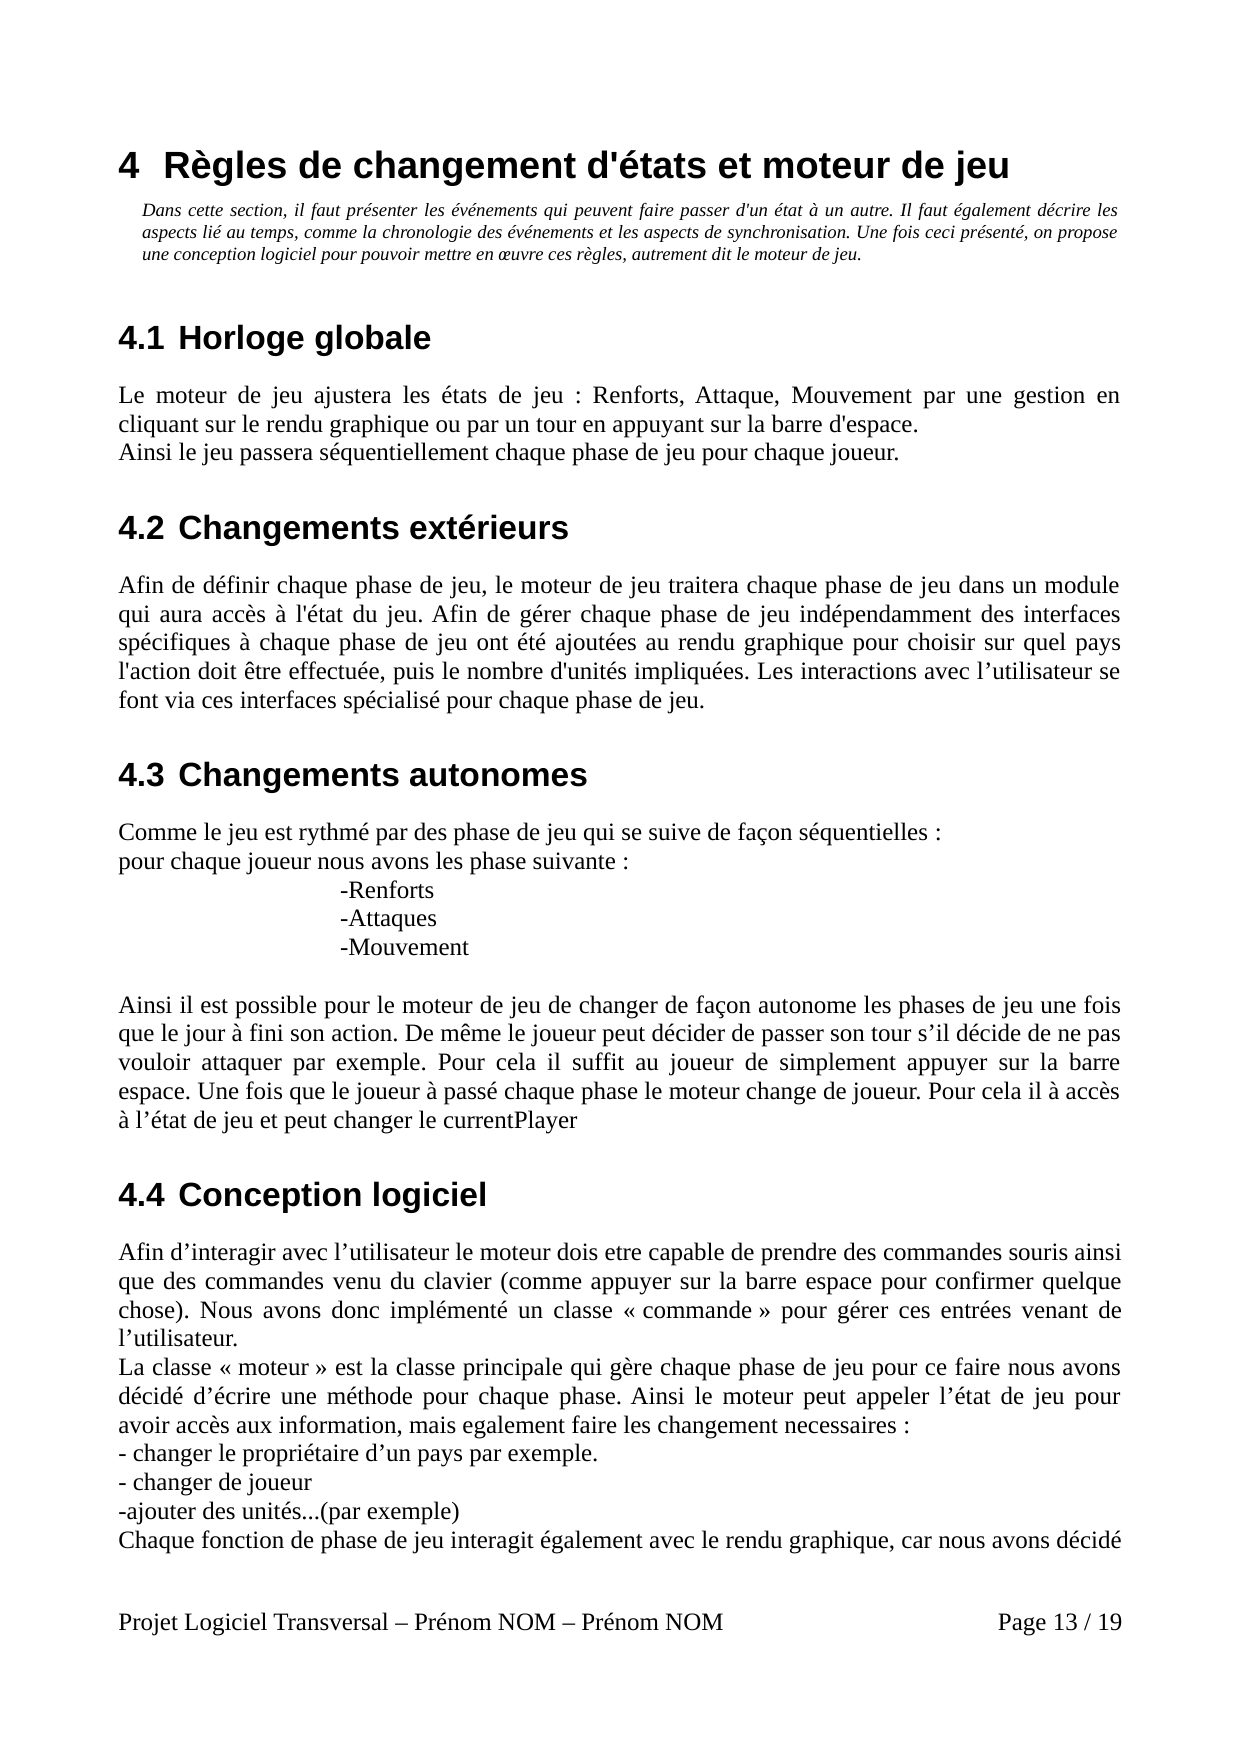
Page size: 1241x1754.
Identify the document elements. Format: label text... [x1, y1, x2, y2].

text Ainsi le jeu passera séquentiellement chaque phase de jeu pour chaque joueur. [118, 437, 1122, 466]
subtitle Changements autonomes [118, 755, 1122, 794]
subtitle Horloge globale [118, 318, 1122, 356]
text - changer de joueur [118, 1467, 1122, 1496]
text Comme le jeu est rythmé par des phase de jeu qui se suive de façon séquentielles : [118, 817, 1122, 846]
text La classe « moteur » est la classe principale qui gère chaque phase de jeu pour ce faire nous avons décidé d’écrire une méthode pour chaque phase. Ainsi le moteur peut appeler l’état de jeu pour avoir accès aux information, mais egalement faire les changement necessaires : [118, 1352, 1122, 1438]
text Dans cette section, il faut présenter les événements qui peuvent faire passer d'un état à un autre. Il faut également décrire les aspects lié au temps, comme la chronologie des événements et les aspects de synchronisation. Une fois ceci présenté, on propose une conception logiciel pour pouvoir mettre en œuvre ces règles, autrement dit le moteur de jeu. [142, 199, 1122, 264]
text Afin d’interagir avec l’utilisateur le moteur dois etre capable de prendre des commandes souris ainsi que des commandes venu du clavier (comme appuyer sur la barre espace pour confirmer quelque chose). Nous avons donc implémenté un classe « commande » pour gérer ces entrées venant de l’utilisateur. [118, 1237, 1122, 1352]
text -ajouter des unités...(par exemple) [118, 1496, 1122, 1525]
text -Renforts [118, 875, 1122, 903]
text Afin de définir chaque phase de jeu, le moteur de jeu traitera chaque phase de jeu dans un module qui aura accès à l'état du jeu. Afin de gérer chaque phase de jeu indépendamment des interfaces spécifiques à chaque phase de jeu ont été ajoutées au rendu graphique pour choisir sur quel pays l'action doit être effectuée, puis le nombre d'unités impliquées. Les interactions avec l’utilisateur se font via ces interfaces spécialisé pour chaque phase de jeu. [118, 570, 1122, 714]
text -Attaques [118, 903, 1122, 932]
text Ainsi il est possible pour le moteur de jeu de changer de façon autonome les phases de jeu une fois que le jour à fini son action. De même le joueur peut décider de passer son tour s’il décide de ne pas vouloir attaquer par exemple. Pour cela il suffit au joueur de simplement appuyer sur la barre espace. Une fois que le joueur à passé chaque phase le moteur change de joueur. Pour cela il à accès à l’état de jeu et peut changer le currentPlayer [118, 990, 1122, 1133]
text Chaque fonction de phase de jeu interagit également avec le rendu graphique, car nous avons décidé [118, 1525, 1122, 1553]
text - changer le propriétaire d’un pays par exemple. [118, 1438, 1122, 1467]
text Le moteur de jeu ajustera les états de jeu : Renforts, Attaque, Mouvement par une gestion en cliquant sur le rendu graphique ou par un tour en appuyant sur la barre d'espace. [118, 380, 1122, 437]
subtitle Règles de changement d'états et moteur de jeu [118, 143, 1122, 187]
subtitle Changements extérieurs [118, 508, 1122, 546]
text -Mouvement [118, 932, 1122, 961]
text pour chaque joueur nous avons les phase suivante : [118, 846, 1122, 875]
subtitle Conception logiciel [118, 1175, 1122, 1213]
